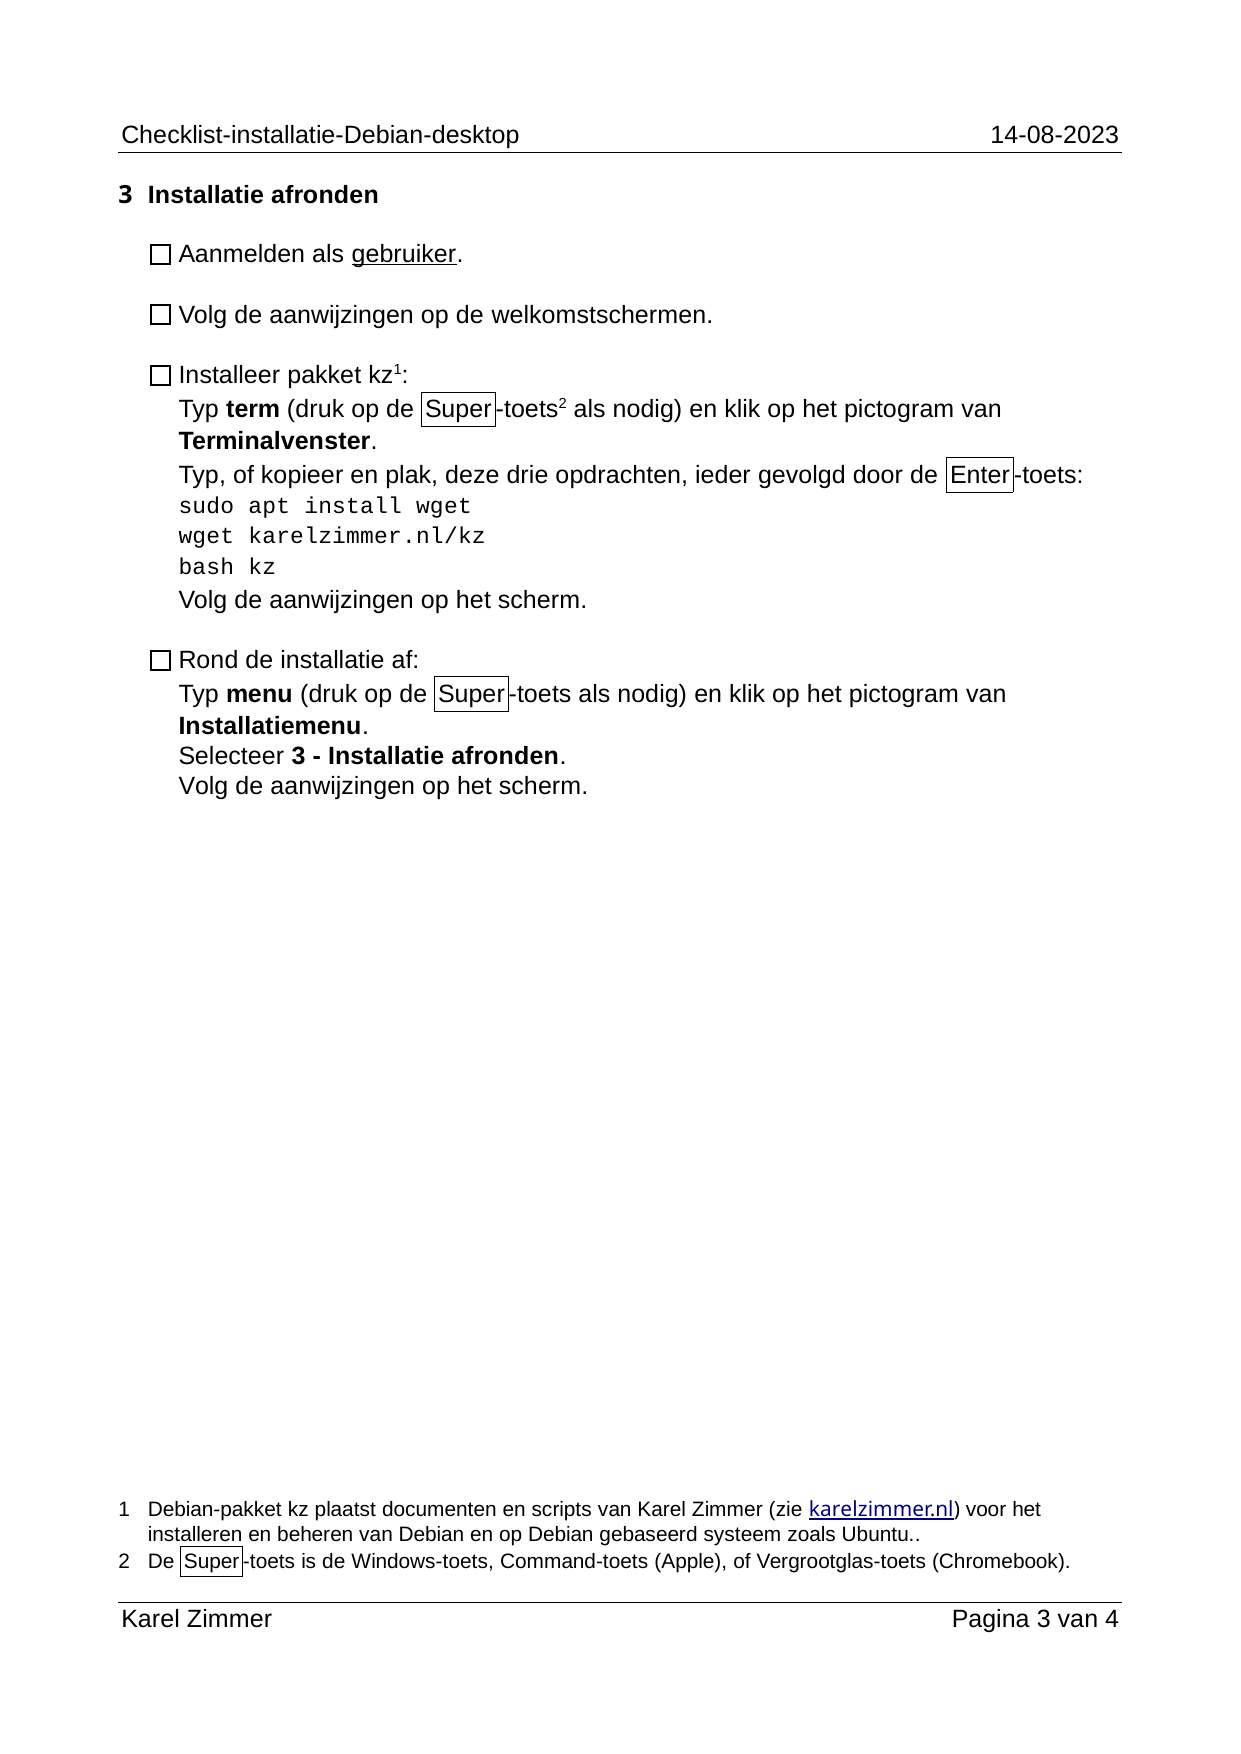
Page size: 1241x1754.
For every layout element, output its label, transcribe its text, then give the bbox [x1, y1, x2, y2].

table_cell [142, 524, 177, 554]
table_cell [118, 615, 142, 645]
table_cell [118, 330, 142, 360]
table_cell Typ term (druk op de Super-toets als nodig) en klik op het pictogram van Terminalvenster. [177, 391, 1122, 456]
table_cell [118, 554, 142, 584]
table_header [142, 239, 177, 269]
table_cell [118, 645, 142, 675]
table_cell Installeer pakket kz: [177, 360, 1122, 391]
table_cell Selecteer 3 - Installatie afronden. [177, 741, 1122, 771]
table_cell [142, 615, 177, 645]
table_cell [142, 269, 177, 300]
table_cell [177, 330, 1122, 360]
table_cell [118, 269, 142, 300]
table_cell [142, 584, 177, 615]
table_cell [142, 645, 177, 675]
table_cell [142, 494, 177, 524]
table_cell Volg de aanwijzingen op het scherm. [177, 584, 1122, 615]
table_cell [142, 771, 177, 801]
table_cell [118, 741, 142, 771]
table_cell Typ, of kopieer en plak, deze drie opdrachten, ieder gevolgd door de Enter-toets: [177, 456, 1122, 493]
table_cell [118, 771, 142, 801]
table_cell [118, 300, 142, 330]
table_header Aanmelden als gebruiker. [177, 239, 1122, 269]
table_cell Volg de aanwijzingen op het scherm. [177, 771, 1122, 801]
table_cell [118, 524, 142, 554]
table_cell [118, 675, 142, 741]
table_header [118, 239, 142, 269]
table_cell [142, 300, 177, 330]
table_cell [118, 584, 142, 615]
table_cell [118, 456, 142, 493]
table_cell [118, 360, 142, 391]
table_cell [142, 456, 177, 493]
list Installatie afronden [118, 177, 1122, 211]
table_cell [142, 675, 177, 741]
table_cell [142, 330, 177, 360]
table_cell Rond de installatie af: [177, 645, 1122, 675]
table_cell Volg de aanwijzingen op de welkomstschermen. [177, 300, 1122, 330]
table_cell wget karelzimmer.nl/kz [177, 524, 1122, 554]
table_cell [142, 554, 177, 584]
table_cell [142, 391, 177, 456]
table_cell [177, 269, 1122, 300]
table_cell sudo apt install wget [177, 494, 1122, 524]
table_cell [118, 391, 142, 456]
table_cell [142, 360, 177, 391]
table_cell [142, 741, 177, 771]
table_cell bash kz [177, 554, 1122, 584]
table_cell Typ menu (druk op de Super-toets als nodig) en klik op het pictogram van Installatiemenu. [177, 675, 1122, 741]
table_cell [118, 494, 142, 524]
table_cell [177, 615, 1122, 645]
